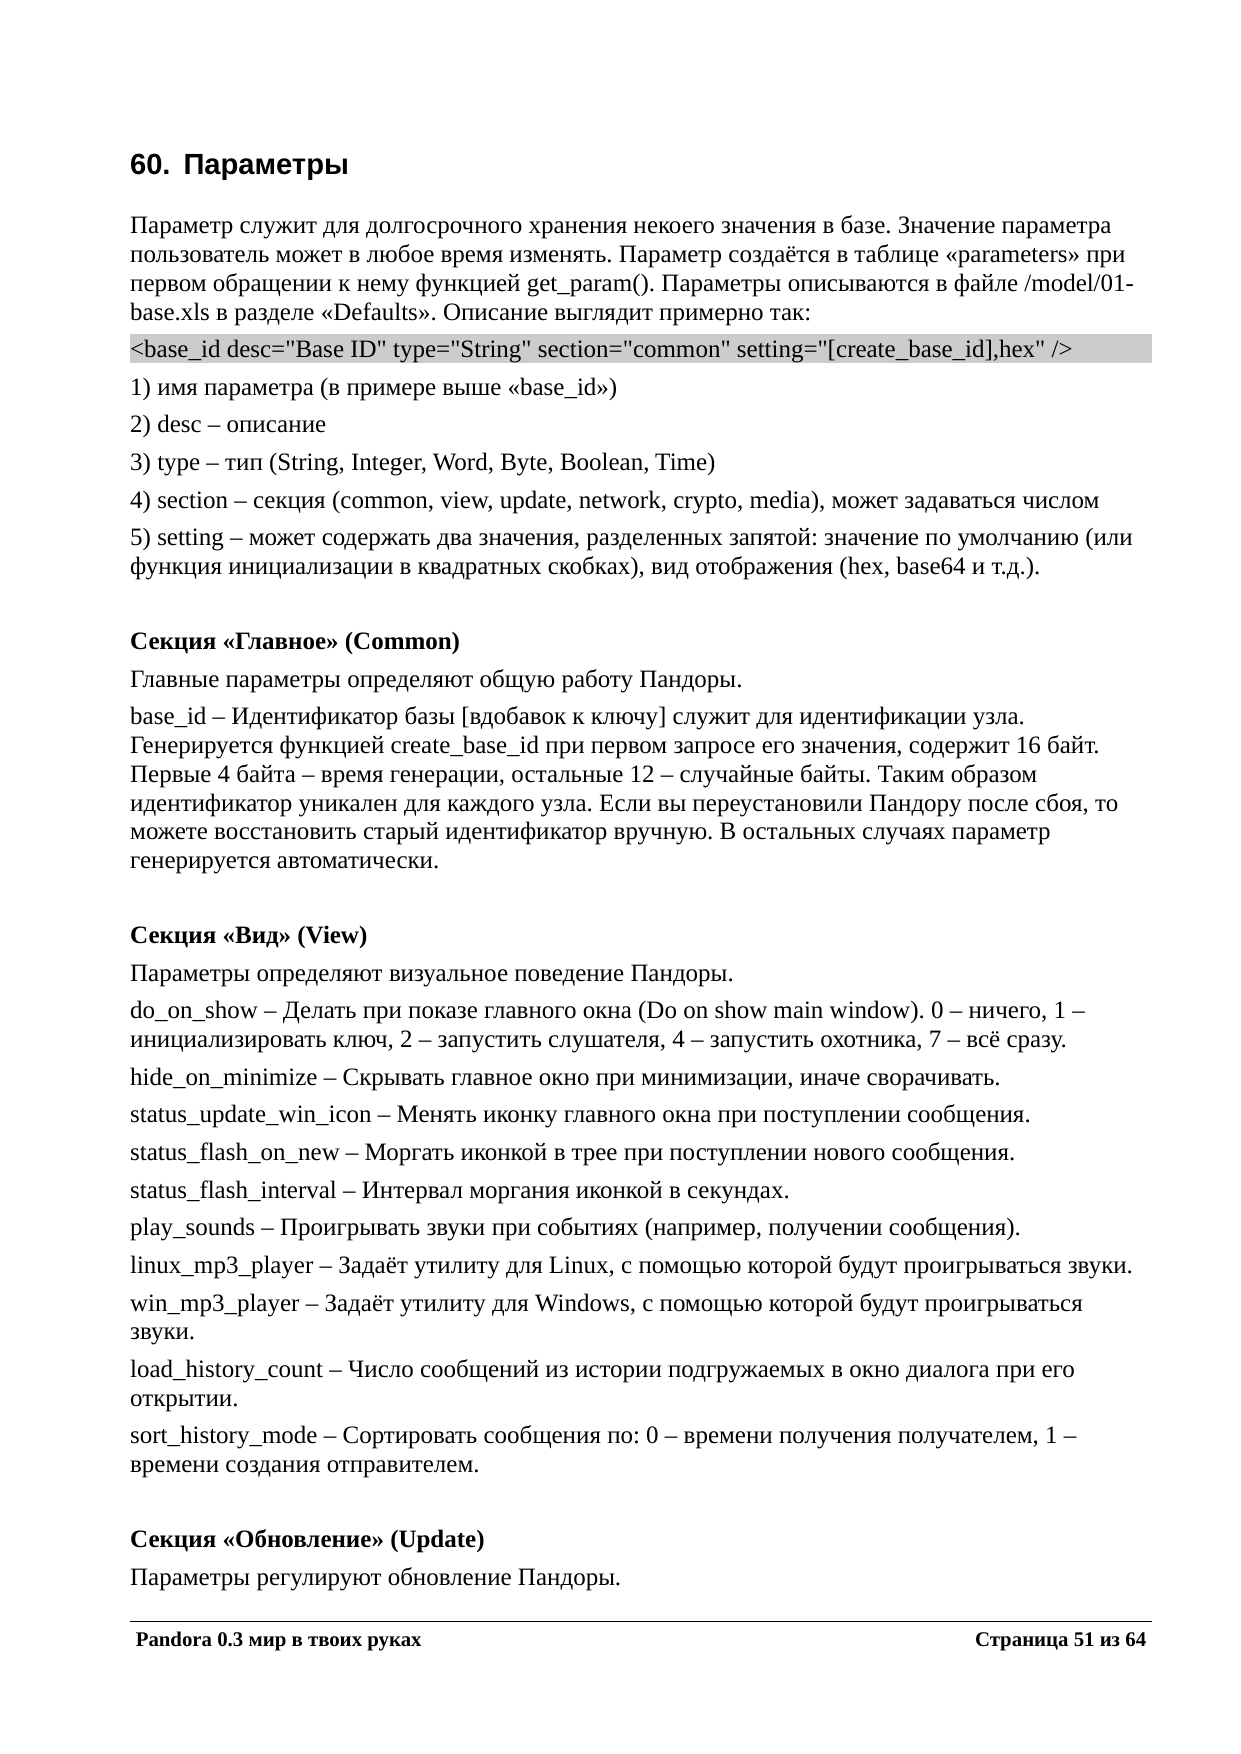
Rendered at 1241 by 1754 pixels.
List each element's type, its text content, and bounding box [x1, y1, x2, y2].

text Параметр служит для долгосрочного хранения некоего значения в базе. Значение параметра пользователь может в любое время изменять. Параметр создаётся в таблице «parameters» при первом обращении к нему функцией get_param(). Параметры описываются в файле /model/01-base.xls в разделе «Defaults». Описание выглядит примерно так: [130, 210, 1152, 325]
text linux_mp3_player – Задаёт утилиту для Linux, с помощью которой будут проигрываться звуки. [130, 1250, 1152, 1279]
text hide_on_minimize – Скрывать главное окно при минимизации, иначе сворачивать. [130, 1062, 1152, 1091]
text 1) имя параметра (в примере выше «base_id») [130, 372, 1152, 401]
text Секция «Обновление» (Update) [130, 1524, 1152, 1553]
subtitle Параметры [130, 147, 1152, 180]
text sort_history_mode – Сортировать сообщения по: 0 – времени получения получателем, 1 – времени создания отправителем. [130, 1420, 1152, 1478]
text 2) desc – описание [130, 409, 1152, 438]
text 5) setting – может содержать два значения, разделенных запятой: значение по умолчанию (или функция инициализации в квадратных скобках), вид отображения (hex, base64 и т.д.). [130, 522, 1152, 580]
text Секция «Главное» (Common) [130, 626, 1152, 655]
text 4) section – секция (common, view, update, network, crypto, media), может задаваться числом [130, 485, 1152, 513]
text base_id – Идентификатор базы [вдобавок к ключу] служит для идентификации узла. Генерируется функцией create_base_id при первом запросе его значения, содержит 16 байт. Первые 4 байта – время генерации, остальные 12 – случайные байты. Таким образом идентификатор уникален для каждого узла. Если вы переустановили Пандору после сбоя, то можете восстановить старый идентификатор вручную. В остальных случаях параметр генерируется автоматически. [130, 701, 1152, 874]
text play_sounds – Проигрывать звуки при событиях (например, получении сообщения). [130, 1212, 1152, 1241]
text <base_id desc="Base ID" type="String" section="common" setting="[create_base_id],hex" /> [130, 334, 1152, 363]
text Параметры определяют визуальное поведение Пандоры. [130, 958, 1152, 987]
text status_flash_interval – Интервал моргания иконкой в секундах. [130, 1175, 1152, 1203]
text status_flash_on_new – Моргать иконкой в трее при поступлении нового сообщения. [130, 1137, 1152, 1166]
text do_on_show – Делать при показе главного окна (Do on show main window). 0 – ничего, 1 – инициализировать ключ, 2 – запустить слушателя, 4 – запустить охотника, 7 – всё сразу. [130, 996, 1152, 1053]
text status_update_win_icon – Менять иконку главного окна при поступлении сообщения. [130, 1099, 1152, 1128]
text Параметры регулируют обновление Пандоры. [130, 1562, 1152, 1591]
text win_mp3_player – Задаёт утилиту для Windows, с помощью которой будут проигрываться звуки. [130, 1288, 1152, 1345]
text Главные параметры определяют общую работу Пандоры. [130, 664, 1152, 693]
text load_history_count – Число сообщений из истории подгружаемых в окно диалога при его открытии. [130, 1354, 1152, 1411]
text 3) type – тип (String, Integer, Word, Byte, Boolean, Time) [130, 447, 1152, 476]
text Секция «Вид» (View) [130, 920, 1152, 949]
